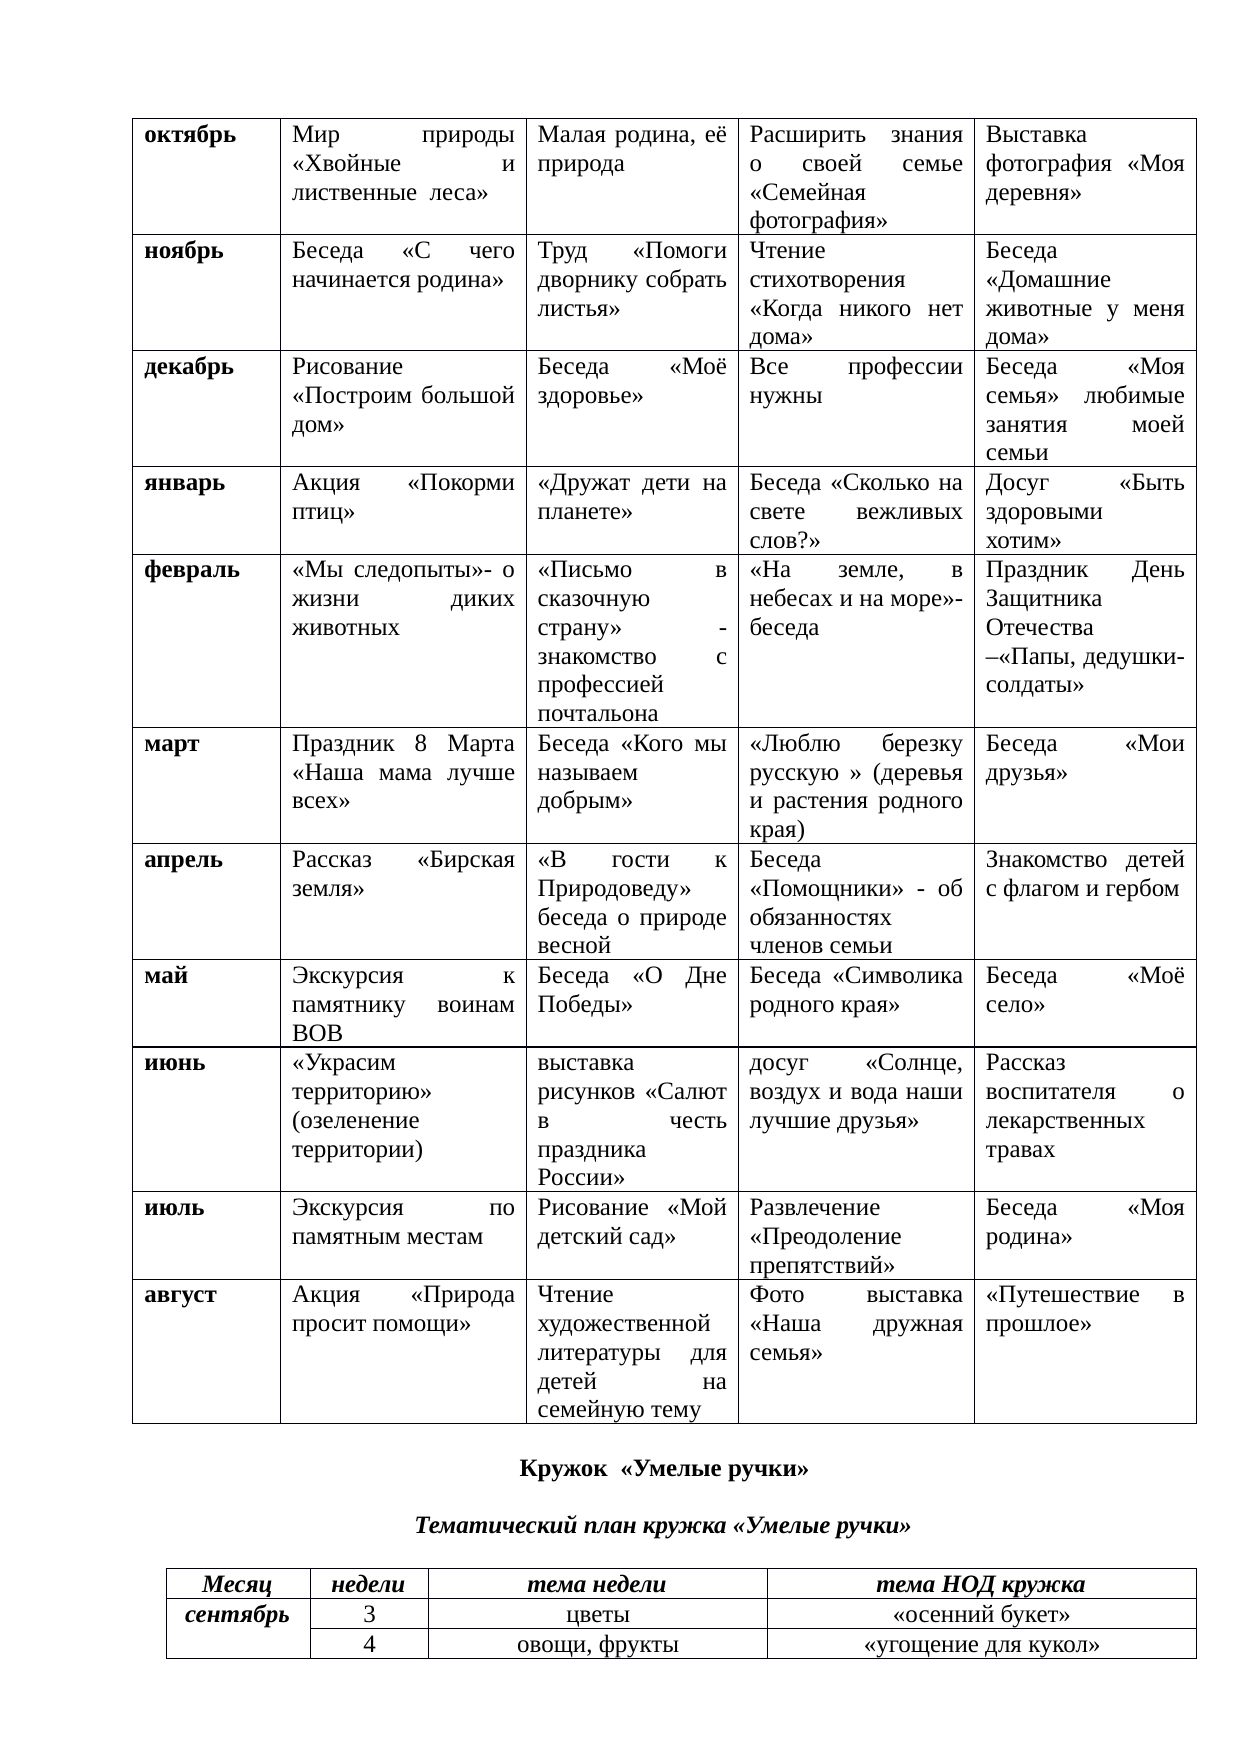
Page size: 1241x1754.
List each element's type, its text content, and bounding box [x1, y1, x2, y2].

table_cell «На земле, в небесах и на море»- беседа [739, 555, 974, 727]
table_cell апрель [133, 844, 280, 959]
table_cell Беседа «Моё здоровье» [527, 351, 738, 466]
table_header тема недели [429, 1569, 767, 1598]
table_cell Беседа «Символика родного края» [739, 960, 974, 1046]
table_cell май [133, 960, 280, 1046]
table_cell Знакомство детей с флагом и гербом [975, 844, 1196, 959]
table_cell февраль [133, 555, 280, 727]
table_cell овощи, фрукты [429, 1629, 767, 1657]
table_cell Малая родина, её природа [527, 119, 738, 234]
table_cell Беседа «С чего начинается родина» [281, 235, 526, 350]
table_cell Беседа «Мои друзья» [975, 728, 1196, 843]
table_cell Рисование «Мой детский сад» [527, 1192, 738, 1278]
table_header тема НОД кружка [768, 1569, 1196, 1598]
table_cell Беседа «Моя семья» любимые занятия моей семьи [975, 351, 1196, 466]
table_cell «осенний букет» [768, 1599, 1196, 1628]
table_cell Акция «Покорми птиц» [281, 467, 526, 553]
table_cell Беседа «Сколько на свете вежливых слов?» [739, 467, 974, 553]
table_cell Экскурсия к памятнику воинам ВОВ [281, 960, 526, 1046]
table_cell Развлечение «Преодоление препятствий» [739, 1192, 974, 1278]
table_cell Праздник 8 Марта «Наша мама лучше всех» [281, 728, 526, 843]
table_cell декабрь [133, 351, 280, 466]
table_cell Акция «Природа просит помощи» [281, 1280, 526, 1423]
table_cell Досуг «Быть здоровыми хотим» [975, 467, 1196, 553]
table_cell август [133, 1280, 280, 1423]
table_cell Беседа «Домашние животные у меня дома» [975, 235, 1196, 350]
text Кружок «Умелые ручки» [177, 1453, 1152, 1482]
table_cell «В гости к Природоведу» беседа о природе весной [527, 844, 738, 959]
table_cell Чтение художественной литературы для детей на семейную тему [527, 1280, 738, 1423]
table_cell «Дружат дети на планете» [527, 467, 738, 553]
table_cell Рассказ воспитателя о лекарственных травах [975, 1048, 1196, 1191]
table_cell июнь [133, 1048, 280, 1191]
table_cell Экскурсия по памятным местам [281, 1192, 526, 1278]
table_cell Труд «Помоги дворнику собрать листья» [527, 235, 738, 350]
table_cell Фото выставка «Наша дружная семья» [739, 1280, 974, 1423]
text Тематический план кружка «Умелые ручки» [177, 1511, 1152, 1539]
table_cell Выставка фотография «Моя деревня» [975, 119, 1196, 234]
table_cell Все профессии нужны [739, 351, 974, 466]
table_cell Праздник День Защитника Отечества –«Папы, дедушки-солдаты» [975, 555, 1196, 727]
table_cell ноябрь [133, 235, 280, 350]
table_cell Беседа «Кого мы называем добрым» [527, 728, 738, 843]
table_cell Расширить знания о своей семье «Семейная фотография» [739, 119, 974, 234]
table_cell Рисование «Построим большой дом» [281, 351, 526, 466]
table_cell «Украсим территорию» (озеленение территории) [281, 1048, 526, 1191]
table_cell «Мы следопыты»- о жизни диких животных [281, 555, 526, 727]
table_cell март [133, 728, 280, 843]
table_cell Беседа «О Дне Победы» [527, 960, 738, 1046]
table_cell Мир природы «Хвойные и лиственные леса» [281, 119, 526, 234]
table_header Месяц [167, 1569, 310, 1598]
table_cell «Люблю березку русскую » (деревья и растения родного края) [739, 728, 974, 843]
table_cell Беседа «Помощники» - об обязанностях членов семьи [739, 844, 974, 959]
table_cell «Путешествие в прошлое» [975, 1280, 1196, 1423]
table_header недели [311, 1569, 428, 1598]
table_cell Беседа «Моя родина» [975, 1192, 1196, 1278]
table_cell цветы [429, 1599, 767, 1628]
table_cell Рассказ «Бирская земля» [281, 844, 526, 959]
table_cell июль [133, 1192, 280, 1278]
table_cell «угощение для кукол» [768, 1629, 1196, 1657]
table_cell Чтение стихотворения «Когда никого нет дома» [739, 235, 974, 350]
table_cell январь [133, 467, 280, 553]
table_cell 4 [311, 1629, 428, 1657]
table_cell октябрь [133, 119, 280, 234]
table_cell 3 [311, 1599, 428, 1628]
table_cell Беседа «Моё село» [975, 960, 1196, 1046]
table_cell сентябрь [167, 1599, 310, 1657]
table_cell «Письмо в сказочную страну» -знакомство с профессией почтальона [527, 555, 738, 727]
table_cell досуг «Солнце, воздух и вода наши лучшие друзья» [739, 1048, 974, 1191]
table_cell выставка рисунков «Салют в честь праздника России» [527, 1048, 738, 1191]
